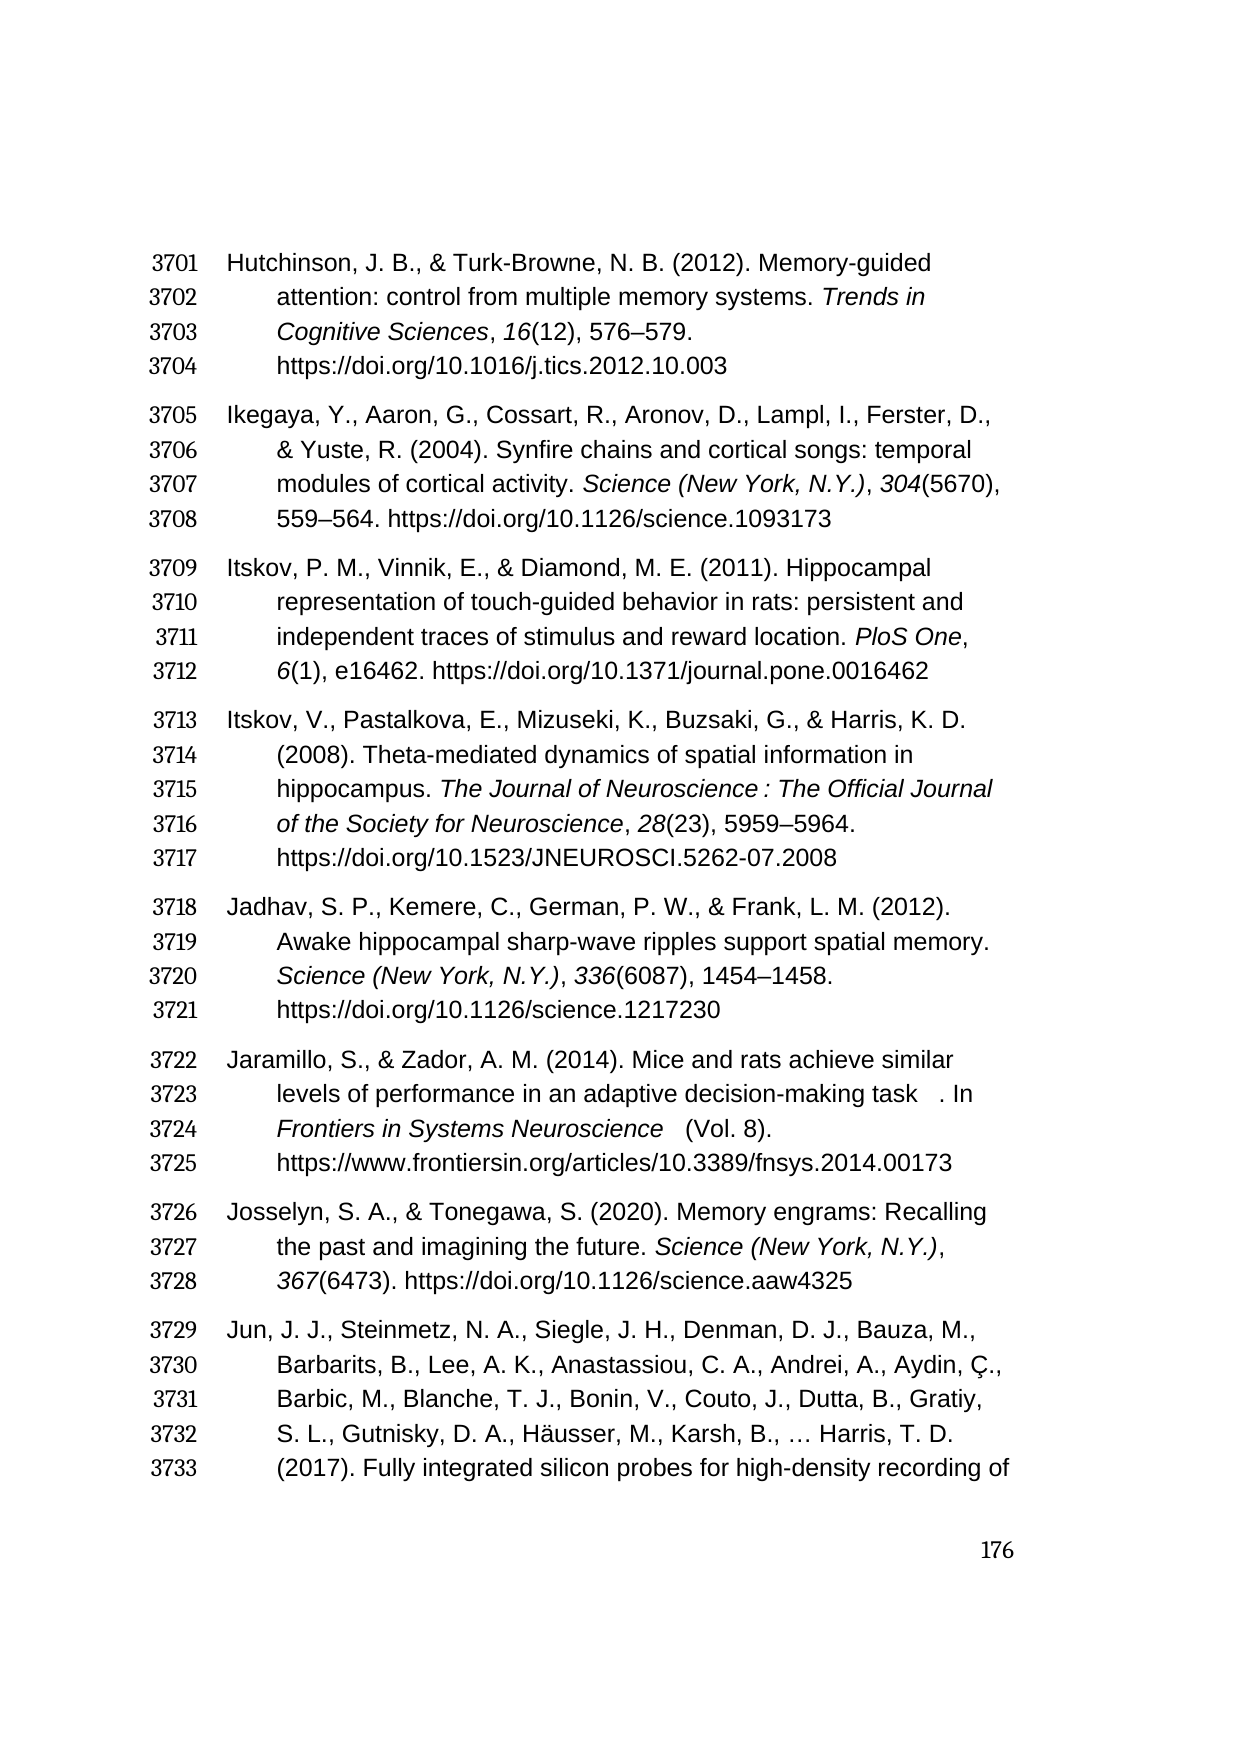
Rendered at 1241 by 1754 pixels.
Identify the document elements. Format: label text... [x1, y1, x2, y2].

text Jadhav, S. P., Kemere, C., German, P. W., & Frank, L. M. (2012). Awake hippocampal sharp-wave ripples support spatial memory. Science (New York, N.Y.), 336(6087), 1454–1458. https://doi.org/10.1126/science.1217230 [226, 892, 1014, 1024]
text Josselyn, S. A., & Tonegawa, S. (2020). Memory engrams: Recalling the past and imagining the future. Science (New York, N.Y.), 367(6473). https://doi.org/10.1126/science.aaw4325 [226, 1197, 1014, 1295]
text Jun, J. J., Steinmetz, N. A., Siegle, J. H., Denman, D. J., Bauza, M., Barbarits, B., Lee, A. K., Anastassiou, C. A., Andrei, A., Aydin, Ç., Barbic, M., Blanche, T. J., Bonin, V., Couto, J., Dutta, B., Gratiy, S. L., Gutnisky, D. A., Häusser, M., Karsh, B., … Harris, T. D. (2017). Fully integrated silicon probes for high-density recording of [226, 1315, 1014, 1482]
text Itskov, V., Pastalkova, E., Mizuseki, K., Buzsaki, G., & Harris, K. D. (2008). Theta-mediated dynamics of spatial information in hippocampus. The Journal of Neuroscience : The Official Journal of the Society for Neuroscience, 28(23), 5959–5964. https://doi.org/10.1523/JNEUROSCI.5262-07.2008 [226, 705, 1014, 872]
text Itskov, P. M., Vinnik, E., & Diamond, M. E. (2011). Hippocampal representation of touch-guided behavior in rats: persistent and independent traces of stimulus and reward location. PloS One, 6(1), e16462. https://doi.org/10.1371/journal.pone.0016462 [226, 553, 1014, 685]
text Hutchinson, J. B., & Turk-Browne, N. B. (2012). Memory-guided attention: control from multiple memory systems. Trends in Cognitive Sciences, 16(12), 576–579. https://doi.org/10.1016/j.tics.2012.10.003 [226, 248, 1014, 380]
text Ikegaya, Y., Aaron, G., Cossart, R., Aronov, D., Lampl, I., Ferster, D., & Yuste, R. (2004). Synfire chains and cortical songs: temporal modules of cortical activity. Science (New York, N.Y.), 304(5670), 559–564. https://doi.org/10.1126/science.1093173 [226, 400, 1014, 532]
text Jaramillo, S., & Zador, A. M. (2014). Mice and rats achieve similar levels of performance in an adaptive decision-making task . In Frontiers in Systems Neuroscience (Vol. 8). https://www.frontiersin.org/articles/10.3389/fnsys.2014.00173 [226, 1044, 1014, 1177]
